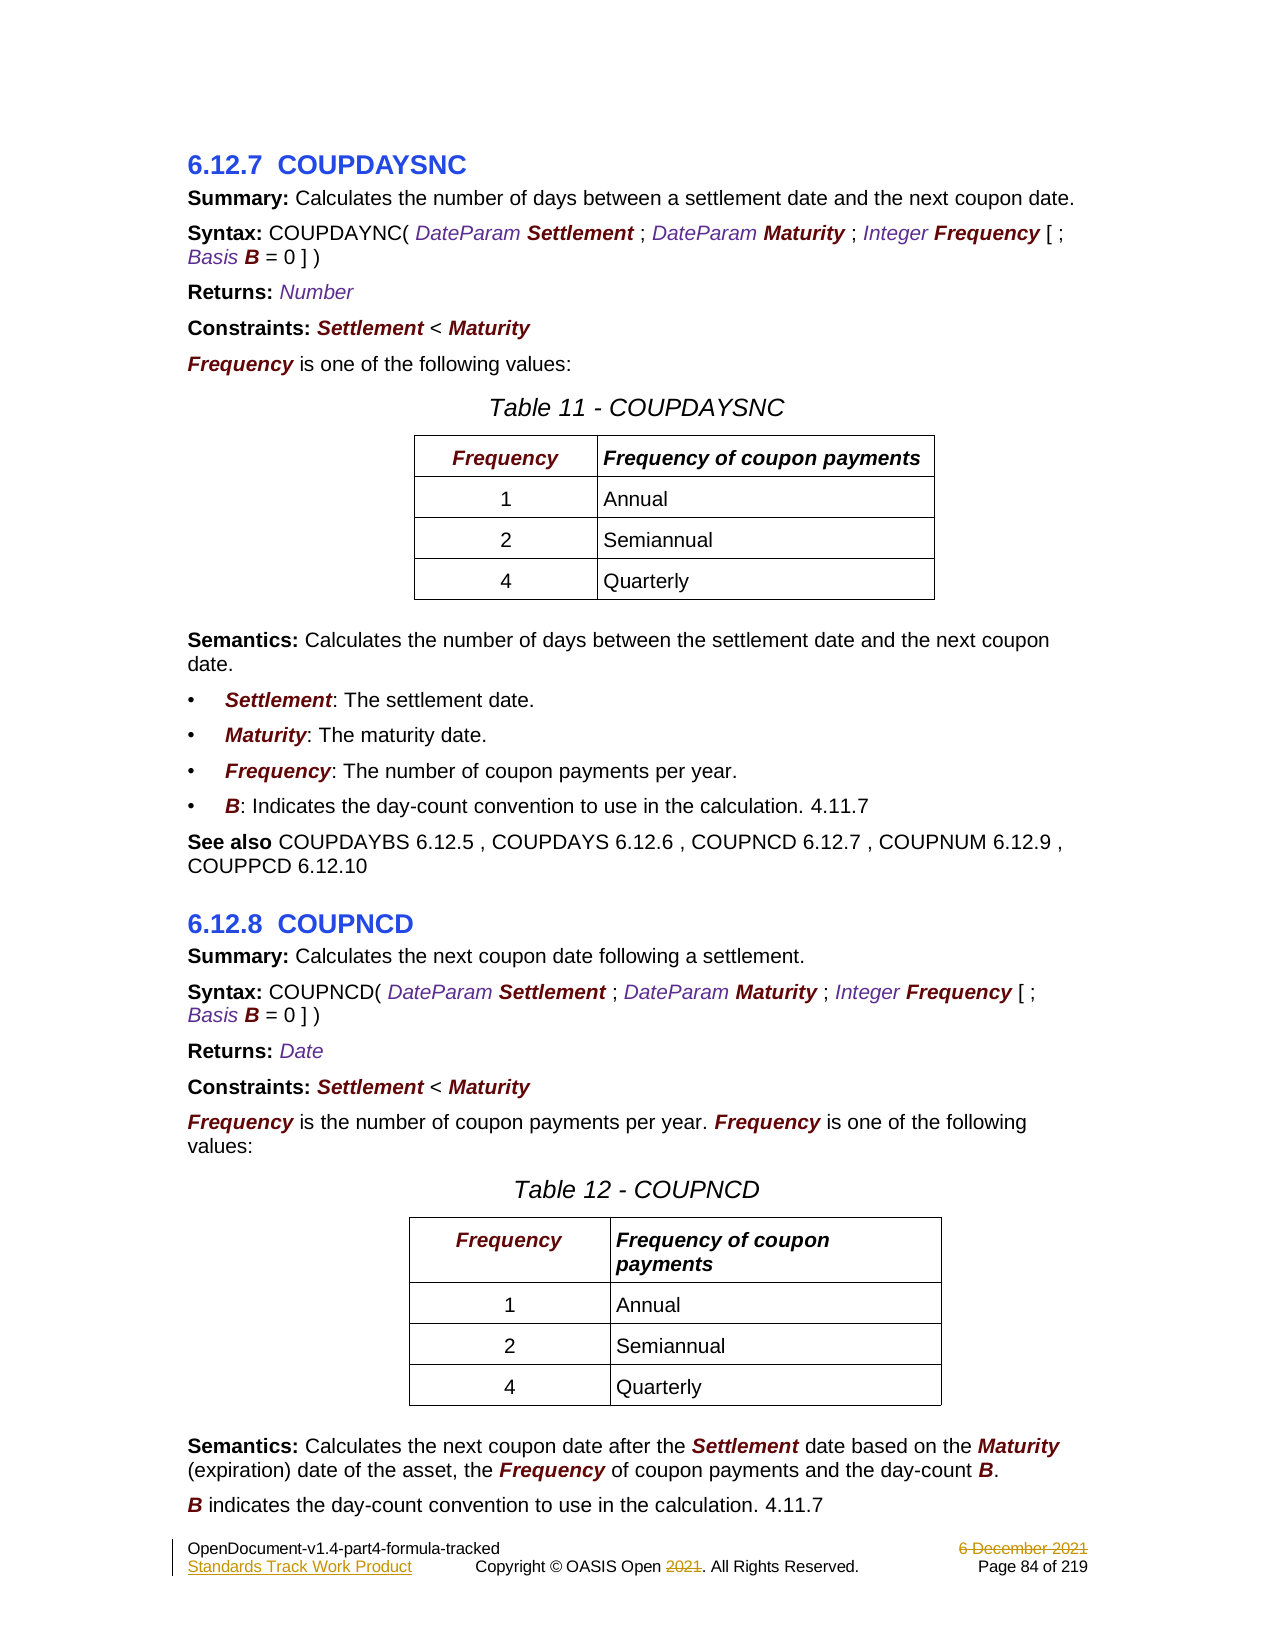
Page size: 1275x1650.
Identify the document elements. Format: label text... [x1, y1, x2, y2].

table_header Frequency [415, 436, 597, 476]
text Summary: Calculates the number of days between a settlement date and the next coupon date. [187, 186, 1088, 209]
subtitle COUPDAYSNC [187, 150, 1088, 180]
table_cell Quarterly [598, 559, 934, 599]
list Maturity: The maturity date. [187, 724, 1088, 747]
text Syntax: COUPNCD( DateParam Settlement ; DateParam Maturity ; Integer Frequency [ ; Basis B = 0 ] ) [187, 980, 1088, 1027]
table_cell Annual [611, 1283, 941, 1323]
table_cell Quarterly [611, 1365, 941, 1405]
text Returns: Number [187, 281, 1088, 304]
table_cell Annual [598, 477, 934, 517]
table_cell 1 [410, 1283, 610, 1323]
table_cell Semiannual [611, 1324, 941, 1364]
table_header Frequency of coupon payments [598, 436, 934, 476]
text Returns: Date [187, 1039, 1088, 1063]
text Frequency is the number of coupon payments per year. Frequency is one of the following values: [187, 1111, 1088, 1158]
table_header Frequency of coupon payments [611, 1218, 941, 1282]
list Settlement: The settlement date. [187, 688, 1088, 712]
text Constraints: Settlement < Maturity [187, 316, 1088, 340]
text Semantics: Calculates the next coupon date after the Settlement date based on the Maturity (expiration) date of the asset, the Frequency of coupon payments and the day-count B. [187, 1411, 1088, 1482]
table_cell 4 [415, 559, 597, 599]
text See also COUPDAYBS 6.12.5 , COUPDAYS 6.12.6 , COUPNCD 6.12.7 , COUPNUM 6.12.9 , COUPPCD 6.12.10 [187, 831, 1088, 878]
table_header Frequency [410, 1218, 610, 1282]
text Frequency is one of the following values: [187, 352, 1088, 376]
list B: Indicates the day-count convention to use in the calculation. 4.11.7 [187, 795, 1088, 818]
text Constraints: Settlement < Maturity [187, 1075, 1088, 1099]
text Table 12 - COUPNCD [187, 1176, 1088, 1204]
text B indicates the day-count convention to use in the calculation. 4.11.7 [187, 1494, 1088, 1517]
table_cell Semiannual [598, 518, 934, 558]
list Frequency: The number of coupon payments per year. [187, 759, 1088, 783]
text Semantics: Calculates the number of days between the settlement date and the next coupon date. [187, 605, 1088, 676]
text Summary: Calculates the next coupon date following a settlement. [187, 945, 1088, 968]
table_cell 2 [415, 518, 597, 558]
text Table 11 - COUPDAYSNC [187, 394, 1088, 422]
table_cell 1 [415, 477, 597, 517]
text Syntax: COUPDAYNC( DateParam Settlement ; DateParam Maturity ; Integer Frequency [ ; Basis B = 0 ] ) [187, 222, 1088, 269]
subtitle COUPNCD [187, 909, 1088, 939]
table_cell 4 [410, 1365, 610, 1405]
table_cell 2 [410, 1324, 610, 1364]
